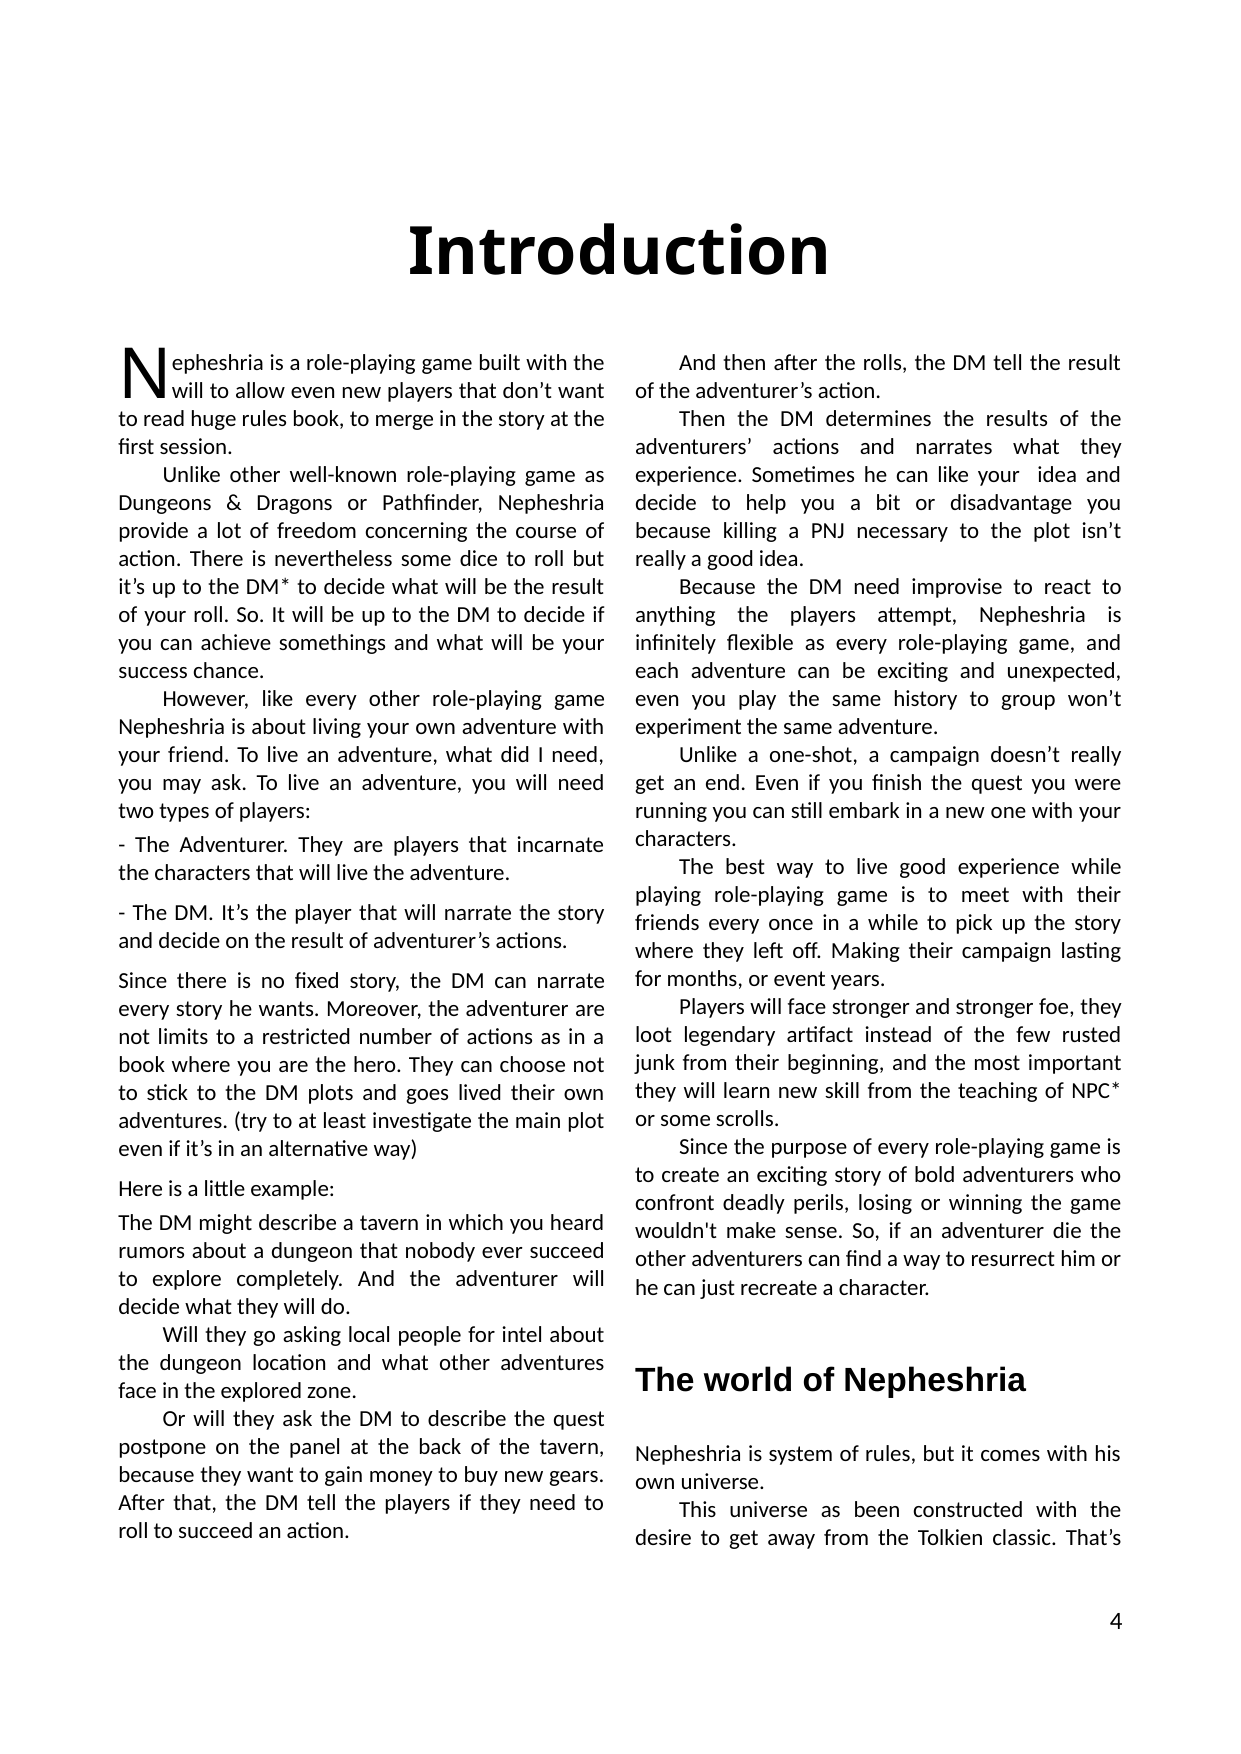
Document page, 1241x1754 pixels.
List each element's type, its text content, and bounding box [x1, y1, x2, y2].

text And then after the rolls, the DM tell the result of the adventurer’s action. [635, 348, 1122, 404]
text Since there is no fixed story, the DM can narrate every story he wants. Moreover, the adventurer are not limits to a restricted number of actions as in a book where you are the hero. They can choose not to stick to the DM plots and goes lived their own adventures. (try to at least investigate the main plot even if it’s in an alternative way) [118, 966, 605, 1162]
text Here is a little example: [118, 1174, 605, 1202]
text Will they go asking local people for intel about the dungeon location and what other adventures face in the explored zone. [118, 1320, 605, 1404]
text Or will they ask the DM to describe the quest postpone on the panel at the back of the tavern, because they want to gain money to buy new gears. After that, the DM tell the players if they need to roll to succeed an action. [118, 1404, 605, 1544]
text - The Adventurer. They are players that incarnate the characters that will live the adventure. [118, 830, 605, 886]
text - The DM. It’s the player that will narrate the story and decide on the result of adventurer’s actions. [118, 898, 605, 954]
text This universe as been constructed with the desire to get away from the Tolkien classic. That’s [635, 1495, 1122, 1551]
text The DM might describe a tavern in which you heard rumors about a dungeon that nobody ever succeed to explore completely. And the adventurer will decide what they will do. [118, 1208, 605, 1320]
text Unlike a one-shot, a campaign doesn’t really get an end. Even if you finish the quest you were running you can still embark in a new one with your characters. [635, 740, 1122, 852]
subtitle The world of Nepheshria [635, 1321, 1122, 1399]
subtitle Introduction [118, 203, 1122, 294]
text However, like every other role-playing game Nepheshria is about living your own adventure with your friend. To live an adventure, what did I need, you may ask. To live an adventure, you will need two types of players: [118, 684, 605, 824]
text Then the DM determines the results of the adventurers’ actions and narrates what they experience. Sometimes he can like your idea and decide to help you a bit or disadvantage you because killing a PNJ necessary to the plot isn’t really a good idea. [635, 404, 1122, 572]
text Players will face stronger and stronger foe, they loot legendary artifact instead of the few rusted junk from their beginning, and the most important they will learn new skill from the teaching of NPC* or some scrolls. [635, 992, 1122, 1132]
text The best way to live good experience while playing role-playing game is to meet with their friends every once in a while to pick up the story where they left off. Making their campaign lasting for months, or event years. [635, 852, 1122, 992]
text Because the DM need improvise to react to anything the players attempt, Nepheshria is infinitely flexible as every role-playing game, and each adventure can be exciting and unexpected, even you play the same history to group won’t experiment the same adventure. [635, 572, 1122, 740]
text Since the purpose of every role-playing game is to create an exciting story of bold adventurers who confront deadly perils, losing or winning the game wouldn't make sense. So, if an adventurer die the other adventurers can find a way to resurrect him or he can just recreate a character. [635, 1132, 1122, 1301]
text Nepheshria is a role-playing game built with the will to allow even new players that don’t want to read huge rules book, to merge in the story at the first session. [118, 348, 605, 460]
text Nepheshria is system of rules, but it comes with his own universe. [635, 1411, 1122, 1495]
text Unlike other well-known role-playing game as Dungeons & Dragons or Pathfinder, Nepheshria provide a lot of freedom concerning the course of action. There is nevertheless some dice to roll but it’s up to the DM* to decide what will be the result of your roll. So. It will be up to the DM to decide if you can achieve somethings and what will be your success chance. [118, 460, 605, 684]
